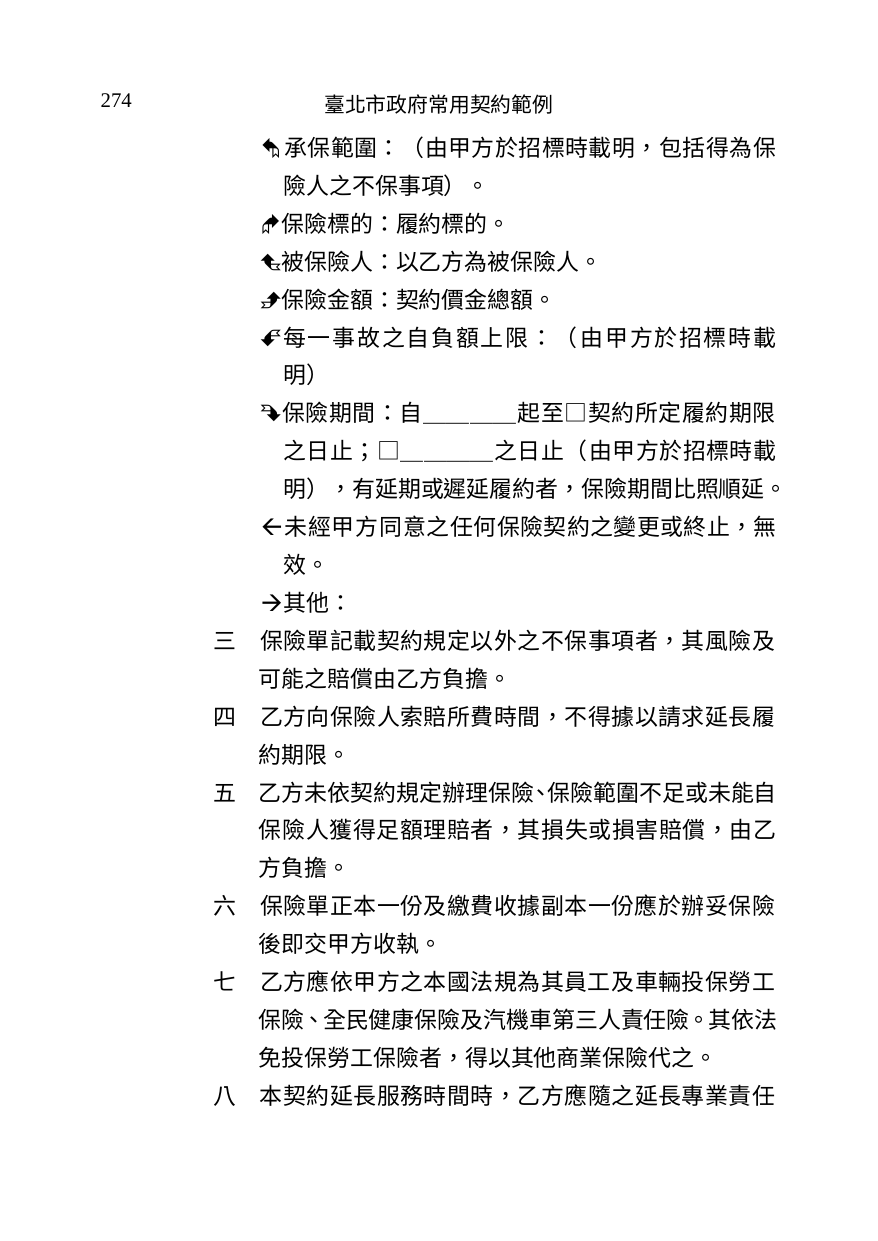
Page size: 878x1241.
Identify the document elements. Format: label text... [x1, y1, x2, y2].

text 三 保險單記載契約規定以外之不保事項者，其風險及可能之賠償由乙方負擔。 [213, 620, 777, 696]
text 保險金額：契約價金總額。 [260, 279, 777, 317]
text 四 乙方向保險人索賠所費時間，不得據以請求延長履約期限。 [213, 696, 777, 772]
text 保險標的：履約標的。 [260, 203, 777, 241]
text 其他： [260, 582, 777, 620]
text 五 乙方未依契約規定辦理保險、保險範圍不足或未能自保險人獲得足額理賠者，其損失或損害賠償，由乙方負擔。 [213, 772, 777, 886]
text 八 本契約延長服務時間時，乙方應隨之延長專業責任 [213, 1075, 777, 1113]
text 每一事故之自負額上限：（由甲方於招標時載明） [260, 317, 777, 393]
text 承保範圍：（由甲方於招標時載明，包括得為保險人之不保事項）。 [260, 127, 777, 203]
text 被保險人：以乙方為被保險人。 [260, 241, 777, 279]
text 保險期間：自＿＿＿＿起至□契約所定履約期限之日止；□＿＿＿＿之日止（由甲方於招標時載明），有延期或遲延履約者，保險期間比照順延。 [260, 393, 777, 507]
text 未經甲方同意之任何保險契約之變更或終止，無效。 [260, 507, 777, 582]
text 七 乙方應依甲方之本國法規為其員工及車輛投保勞工保險、全民健康保險及汽機車第三人責任險。其依法免投保勞工保險者，得以其他商業保險代之。 [213, 962, 777, 1075]
text 六 保險單正本一份及繳費收據副本一份應於辦妥保險後即交甲方收執。 [213, 886, 777, 962]
